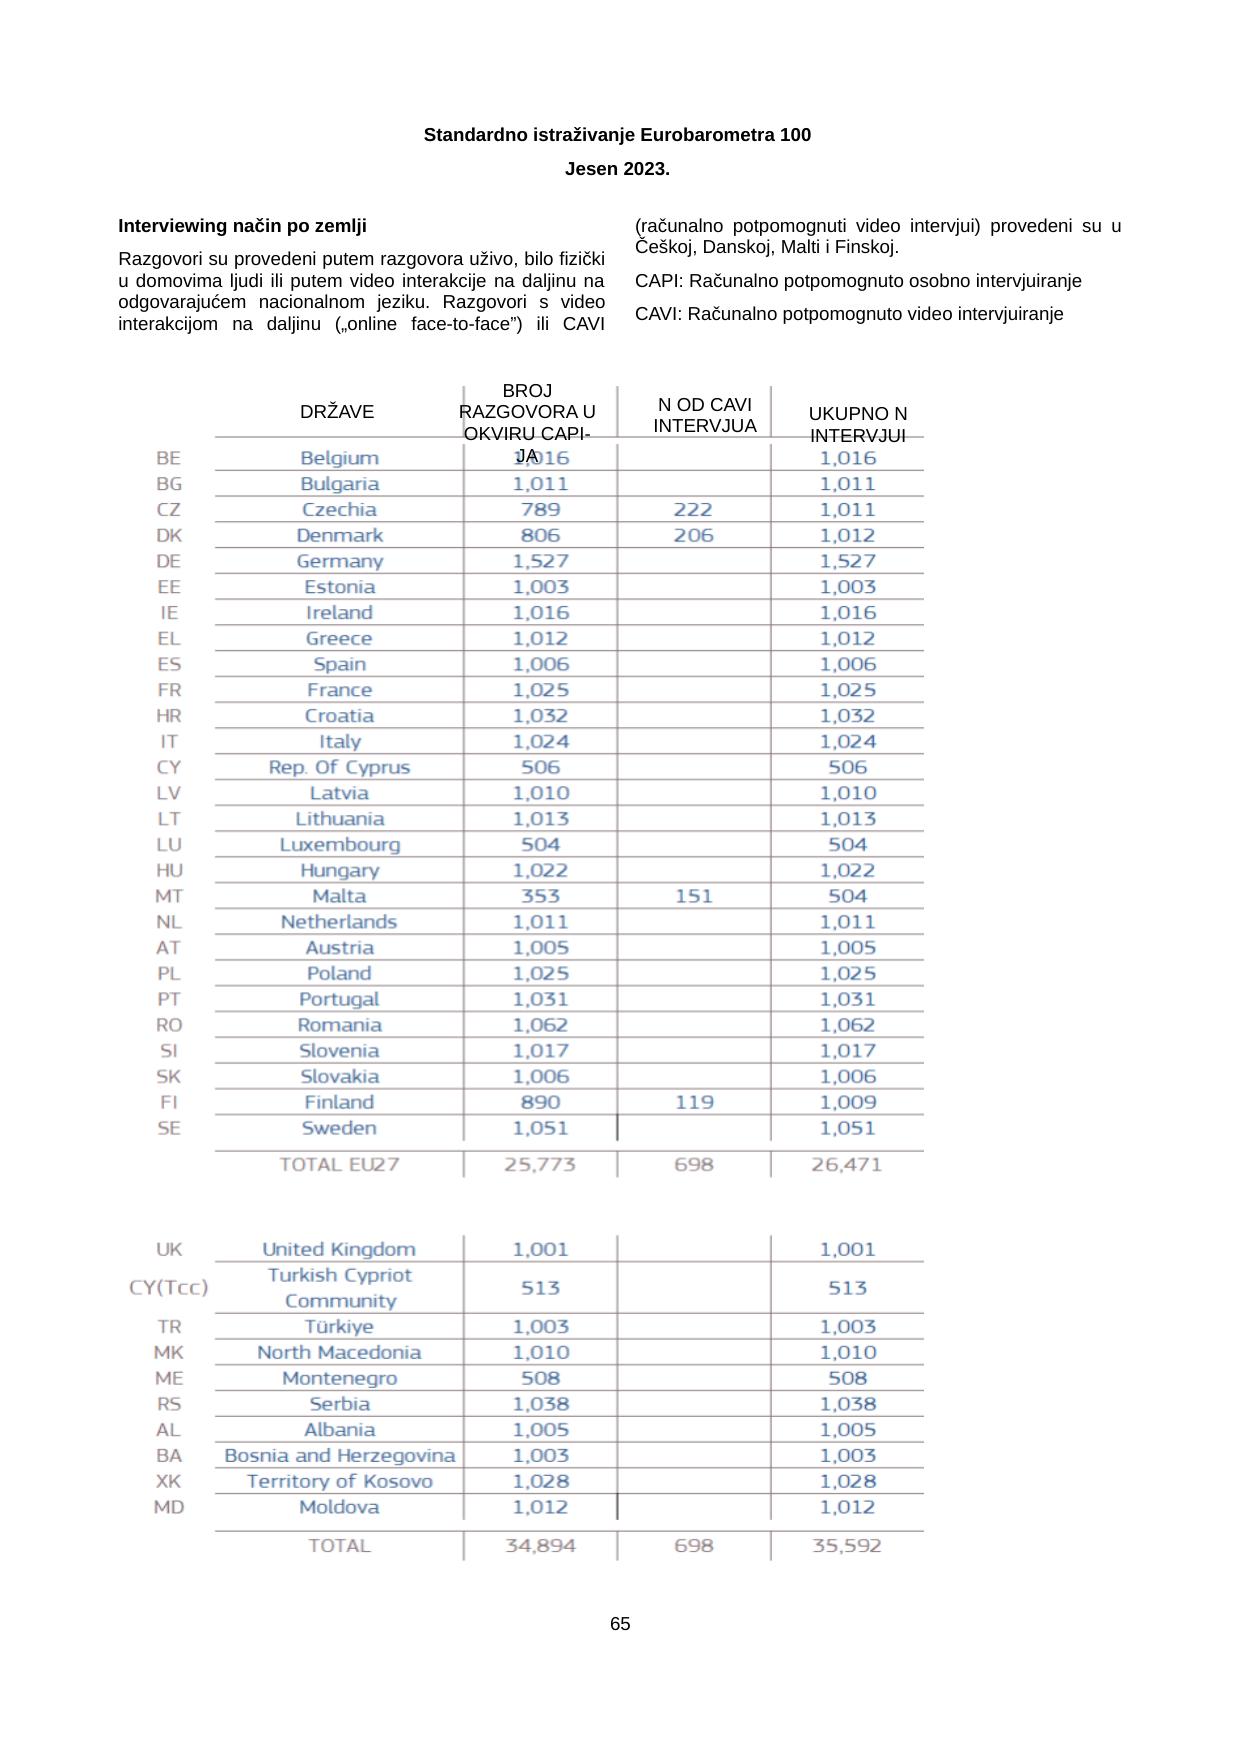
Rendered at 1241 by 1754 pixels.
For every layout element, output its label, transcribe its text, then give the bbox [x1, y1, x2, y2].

text (računalno potpomognuti video intervjui) provedeni su u Češkoj, Danskoj, Malti i Finskoj. [635, 214, 1122, 258]
picture [531, 385, 540, 396]
text Razgovori su provedeni putem razgovora uživo, bilo fizički u domovima ljudi ili putem video interakcije na daljinu na odgovarajućem nacionalnom jeziku. Razgovori s video interakcijom na daljinu („online face-to-face”) ili CAVI [118, 248, 605, 334]
text CAPI: Računalno potpomognuto osobno intervjuiranje [635, 269, 1122, 291]
text Interviewing način po zemlji [118, 214, 605, 236]
picture [126, 385, 924, 1565]
text CAVI: Računalno potpomognuto video intervjuiranje [635, 303, 1122, 324]
